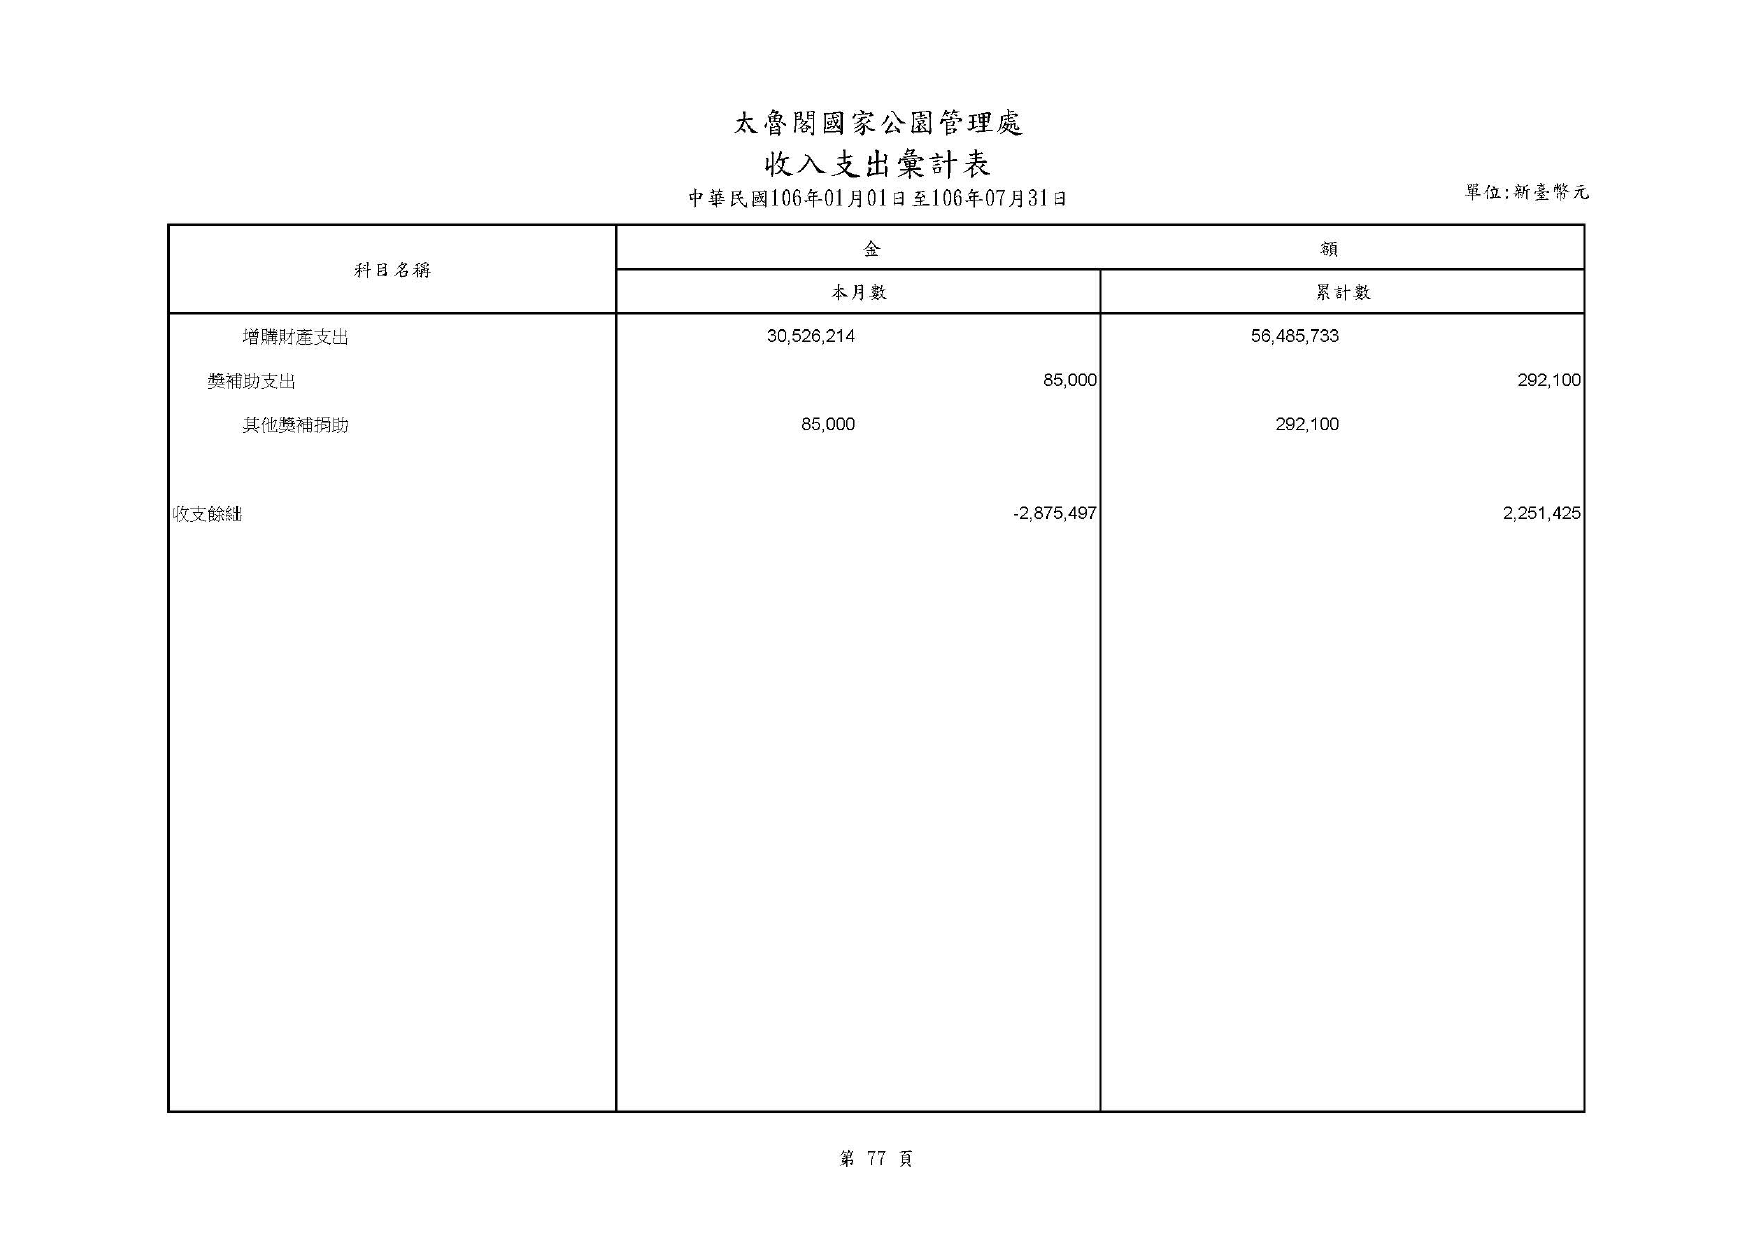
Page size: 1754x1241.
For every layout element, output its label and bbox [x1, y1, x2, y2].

picture [59, 59, 1695, 1216]
